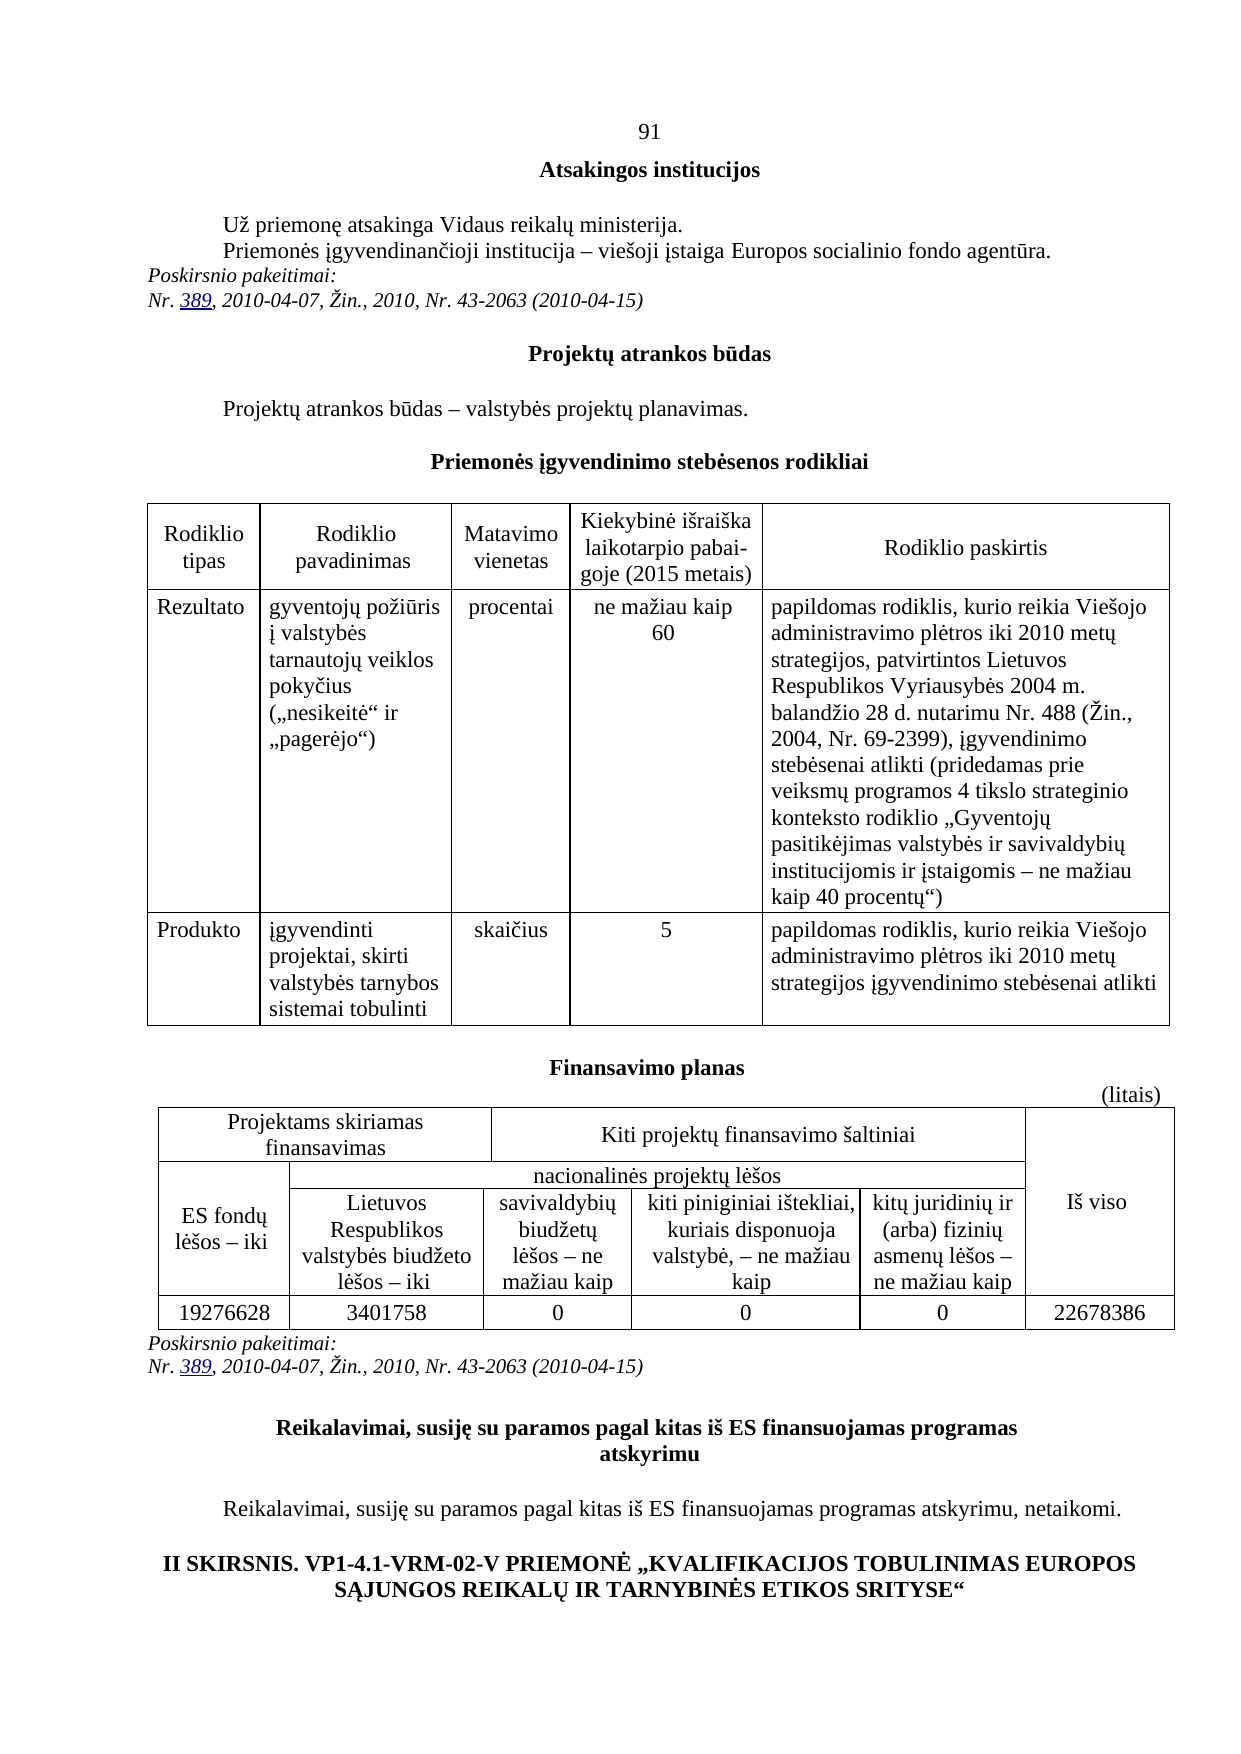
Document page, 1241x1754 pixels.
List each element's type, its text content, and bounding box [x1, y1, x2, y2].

text (litais) [148, 1081, 1161, 1107]
text Už priemonę atsakinga Vidaus reikalų ministerija. [148, 211, 1152, 237]
table_cell kiti piniginiai ištekliai, kuriais disponuoja valstybė, – ne mažiau kaip [632, 1189, 859, 1295]
table_cell ES fondų lėšos – iki [159, 1162, 289, 1295]
table_cell papildomas rodiklis, kurio reikia Viešojo administravimo plėtros iki 2010 metų strategijos įgyvendinimo stebėsenai atlikti [763, 913, 1169, 1024]
table_cell 19276628 [159, 1296, 289, 1329]
table_cell kitų juridinių ir (arba) fizinių asmenų lėšos – ne mažiau kaip [861, 1189, 1025, 1295]
text Nr. 389, 2010-04-07, Žin., 2010, Nr. 43-2063 (2010-04-15) [148, 1354, 1152, 1378]
table_cell įgyvendinti projektai, skirti valstybės tarnybos sistemai tobulinti [261, 913, 451, 1024]
table_header Projektams skiriamas finansavimas [159, 1108, 491, 1161]
table_cell Rezultato [148, 590, 259, 912]
text Poskirsnio pakeitimai: [148, 1330, 1152, 1354]
table_cell savivaldybių biudžetų lėšos – ne mažiau kaip [484, 1189, 631, 1295]
table_header Rodiklio paskirtis [763, 504, 1169, 589]
table_cell papildomas rodiklis, kurio reikia Viešojo administravimo plėtros iki 2010 metų strategijos, patvirtintos Lietuvos Respublikos Vyriausybės 2004 m. balandžio 28 d. nutarimu Nr. 488 (Žin., 2004, Nr. 69-2399), įgyvendinimo stebėsenai atlikti (pridedamas prie veiksmų programos 4 tikslo strateginio konteksto rodiklio „Gyventojų pasitikėjimas valstybės ir savivaldybių institucijomis ir įstaigo­mis – ne mažiau kaip 40 procentų“) [763, 590, 1169, 912]
table_cell 0 [861, 1296, 1025, 1329]
text Atsakingos institucijos [148, 156, 1152, 182]
table_cell 0 [484, 1296, 631, 1329]
table_header Kiekybinė išraiška laikotarpio pabai­goje (2015 metais) [571, 504, 762, 589]
table_cell Produkto [148, 913, 259, 1024]
table_header Kiti projektų finansavimo šaltiniai [492, 1108, 1025, 1161]
table_cell Lietuvos Respublikos valstybės biudžeto lėšos – iki [290, 1189, 483, 1295]
table_header Matavimo vienetas [452, 504, 569, 589]
text Finansavimo planas [148, 1054, 1152, 1081]
table_cell procentai [452, 590, 569, 912]
table_cell ne mažiau kaip 60 [571, 590, 762, 912]
text Reikalavimai, susiję su paramos pagal kitas iš ES finansuojamas programas atskyrimu [148, 1413, 1152, 1466]
table_header Rodiklio tipas [148, 504, 259, 589]
table_cell 0 [632, 1296, 859, 1329]
text Nr. 389, 2010-04-07, Žin., 2010, Nr. 43-2063 (2010-04-15) [148, 287, 1152, 312]
table_cell nacionalinės projektų lėšos [290, 1162, 1025, 1188]
table_cell gyventojų požiūris į valstybės tarnautojų veiklos pokyčius („nesikeitė“ ir „pagerėjo“) [261, 590, 451, 912]
text Poskirsnio pakeitimai: [148, 263, 1152, 287]
text Projektų atrankos būdas [148, 340, 1152, 367]
table_header Rodiklio pavadinimas [261, 504, 451, 589]
text Priemonės įgyvendinimo stebėsenos rodikliai [148, 448, 1152, 474]
table_header Iš viso [1026, 1108, 1174, 1295]
text Projektų atrankos būdas – valstybės projektų planavimas. [148, 395, 1152, 422]
table_cell skaičius [452, 913, 569, 1024]
table_cell 22678386 [1026, 1296, 1174, 1329]
table_cell 3401758 [290, 1296, 483, 1329]
text Reikalavimai, susiję su paramos pagal kitas iš ES finansuojamas programas atskyrimu, netaikomi. [148, 1495, 1152, 1521]
text Priemonės įgyvendinančioji institucija – viešoji įstaiga Europos socialinio fondo agentūra. [148, 237, 1152, 263]
table_cell 5 [571, 913, 762, 1024]
text II SKIRSNIS. VP1-4.1-VRM-02-V PRIEMONĖ „KVALIFIKACIJOS TOBULINIMAS EUROPOS SĄJUNGOS REIKALŲ IR TARNYBINĖS ETIKOS SRITYSE“ [148, 1550, 1152, 1603]
